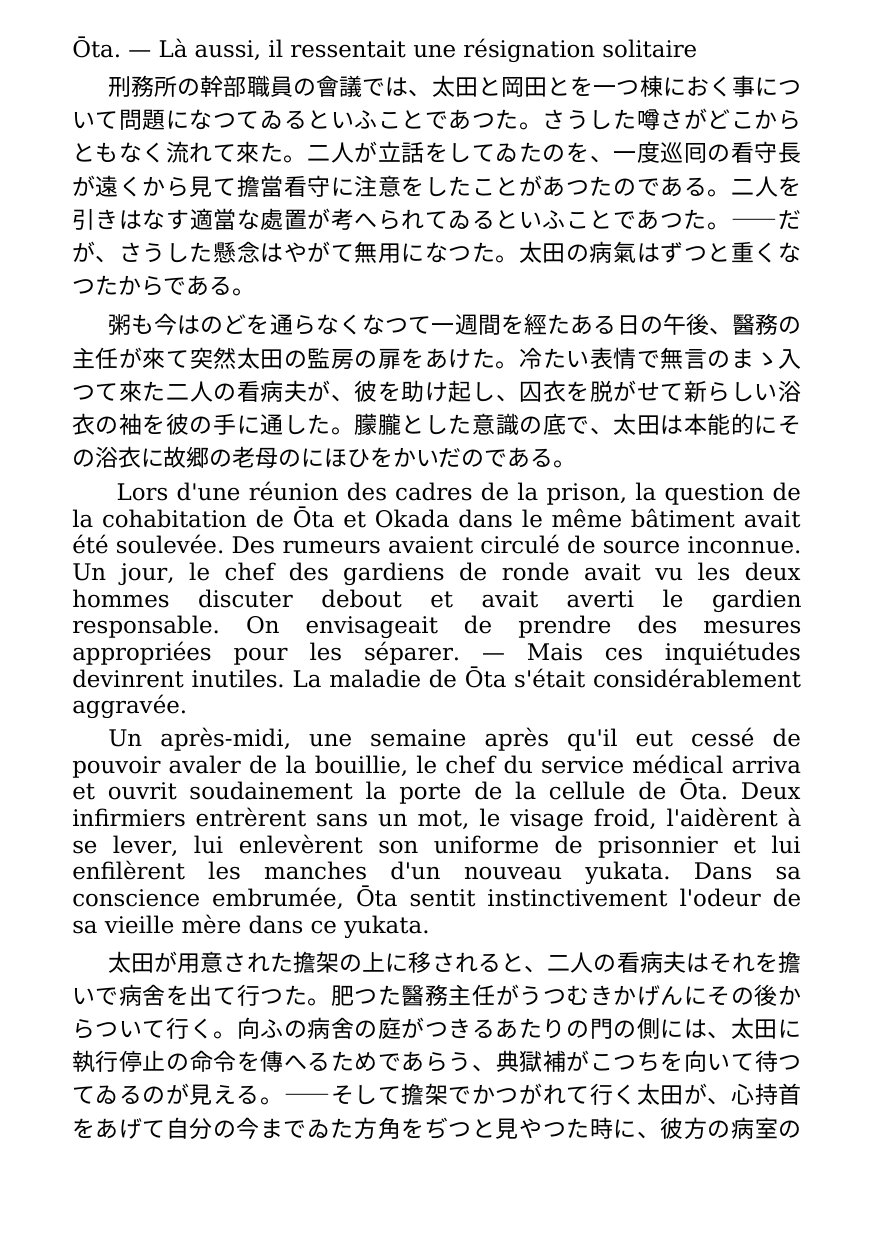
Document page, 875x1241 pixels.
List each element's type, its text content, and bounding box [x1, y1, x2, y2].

text 粥も今はのどを通らなくなつて一週間を經たある日の午後、醫務の主任が來て突然太田の監房の扉をあけた。冷たい表情で無言のまゝ入つて來た二人の看病夫が、彼を助け起し、囚衣を脱がせて新らしい浴衣の袖を彼の手に通した。朦朧とした意識の底で、太田は本能的にその浴衣に故郷の老母のにほひをかいだのである。 [72, 307, 802, 473]
text Un après-midi, une semaine après qu'il eut cessé de pouvoir avaler de la bouillie, le chef du service médical arriva et ouvrit soudainement la porte de la cellule de Ōta. Deux infirmiers entrèrent sans un mot, le visage froid, l'aidèrent à se lever, lui enlevèrent son uniforme de prisonnier et lui enfilèrent les manches d'un nouveau yukata. Dans sa conscience embrumée, Ōta sentit instinctivement l'odeur de sa vieille mère dans ce yukata. [72, 725, 802, 938]
text Ōta. — Là aussi, il ressentait une résignation solitaire [72, 36, 802, 63]
text Lors d'une réunion des cadres de la prison, la question de la cohabitation de Ōta et Okada dans le même bâtiment avait été soulevée. Des rumeurs avaient circulé de source inconnue. Un jour, le chef des gardiens de ronde avait vu les deux hommes discuter debout et avait averti le gardien responsable. On envisageait de prendre des mesures appropriées pour les séparer. — Mais ces inquiétudes devinrent inutiles. La maladie de Ōta s'était considérablement aggravée. [72, 479, 802, 719]
text 刑務所の幹部職員の會議では、太田と岡田とを一つ棟におく事について問題になつてゐるといふことであつた。さうした噂さがどこからともなく流れて來た。二人が立話をしてゐたのを、一度巡囘の看守長が遠くから見て擔當看守に注意をしたことがあつたのである。二人を引きはなす適當な處置が考へられてゐるといふことであつた。――だが、さうした懸念はやがて無用になつた。太田の病氣はずつと重くなつたからである。 [72, 69, 802, 301]
text 太田が用意された擔架の上に移されると、二人の看病夫はそれを擔いで病舍を出て行つた。肥つた醫務主任がうつむきかげんにその後からついて行く。向ふの病舍の庭がつきるあたりの門の側には、太田に執行停止の命令を傳へるためであらう、典獄補がこつちを向いて待つてゐるのが見える。――そして擔架でかつがれて行く太田が、心持首をあげて自分の今までゐた方角をぢつと見やつた時に、彼方の病室の [72, 944, 802, 1144]
